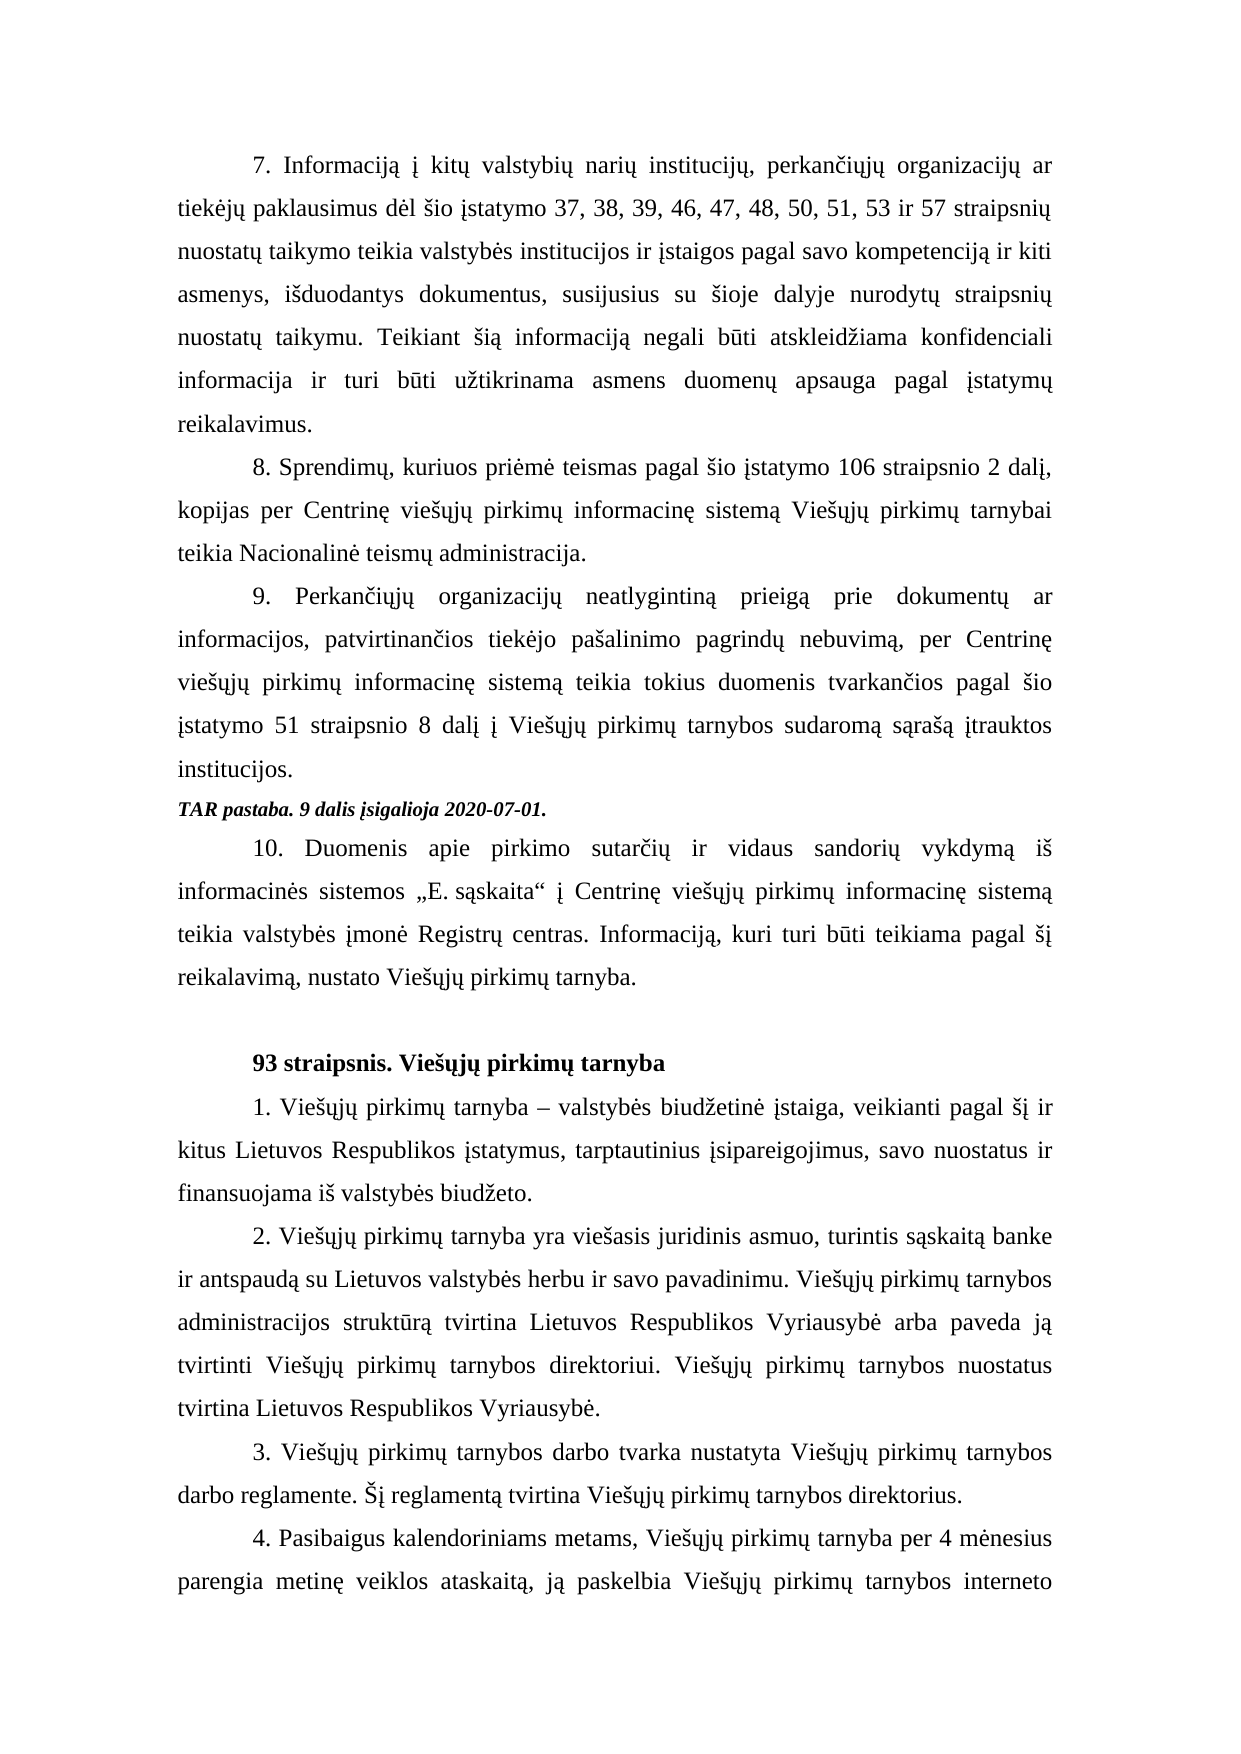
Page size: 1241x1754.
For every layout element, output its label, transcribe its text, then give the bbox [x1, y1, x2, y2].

text 3. Viešųjų pirkimų tarnybos darbo tvarka nustatyta Viešųjų pirkimų tarnybos darbo reglamente. Šį reglamentą tvirtina Viešųjų pirkimų tarnybos direktorius. [177, 1437, 1053, 1508]
text 4. Pasibaigus kalendoriniams metams, Viešųjų pirkimų tarnyba per 4 mėnesius parengia metinę veiklos ataskaitą, ją paskelbia Viešųjų pirkimų tarnybos interneto [177, 1523, 1053, 1595]
text 8. Sprendimų, kuriuos priėmė teismas pagal šio įstatymo 106 straipsnio 2 dalį, kopijas per Centrinę viešųjų pirkimų informacinę sistemą Viešųjų pirkimų tarnybai teikia Nacionalinė teismų administracija. [177, 452, 1053, 567]
text 93 straipsnis. Viešųjų pirkimų tarnyba [177, 1048, 1053, 1077]
text TAR pastaba. 9 dalis įsigalioja 2020-07-01. [177, 797, 1053, 821]
text 1. Viešųjų pirkimų tarnyba – valstybės biudžetinė įstaiga, veikianti pagal šį ir kitus Lietuvos Respublikos įstatymus, tarptautinius įsipareigojimus, savo nuostatus ir finansuojama iš valstybės biudžeto. [177, 1092, 1053, 1207]
text 9. Perkančiųjų organizacijų neatlygintiną prieigą prie dokumentų ar informacijos, patvirtinančios tiekėjo pašalinimo pagrindų nebuvimą, per Centrinę viešųjų pirkimų informacinę sistemą teikia tokius duomenis tvarkančios pagal šio įstatymo 51 straipsnio 8 dalį į Viešųjų pirkimų tarnybos sudaromą sąrašą įtrauktos institucijos. [177, 581, 1053, 782]
text 7. Informaciją į kitų valstybių narių institucijų, perkančiųjų organizacijų ar tiekėjų paklausimus dėl šio įstatymo 37, 38, 39, 46, 47, 48, 50, 51, 53 ir 57 straipsnių nuostatų taikymo teikia valstybės institucijos ir įstaigos pagal savo kompetenciją ir kiti asmenys, išduodantys dokumentus, susijusius su šioje dalyje nurodytų straipsnių nuostatų taikymu. Teikiant šią informaciją negali būti atskleidžiama konfidenciali informacija ir turi būti užtikrinama asmens duomenų apsauga pagal įstatymų reikalavimus. [177, 150, 1053, 437]
text 2. Viešųjų pirkimų tarnyba yra viešasis juridinis asmuo, turintis sąskaitą banke ir antspaudą su Lietuvos valstybės herbu ir savo pavadinimu. Viešųjų pirkimų tarnybos administracijos struktūrą tvirtina Lietuvos Respublikos Vyriausybė arba paveda ją tvirtinti Viešųjų pirkimų tarnybos direktoriui. Viešųjų pirkimų tarnybos nuostatus tvirtina Lietuvos Respublikos Vyriausybė. [177, 1221, 1053, 1422]
text 10. Duomenis apie pirkimo sutarčių ir vidaus sandorių vykdymą iš informacinės sistemos „E. sąskaita“ į Centrinę viešųjų pirkimų informacinę sistemą teikia valstybės įmonė Registrų centras. Informaciją, kuri turi būti teikiama pagal šį reikalavimą, nustato Viešųjų pirkimų tarnyba. [177, 833, 1053, 991]
